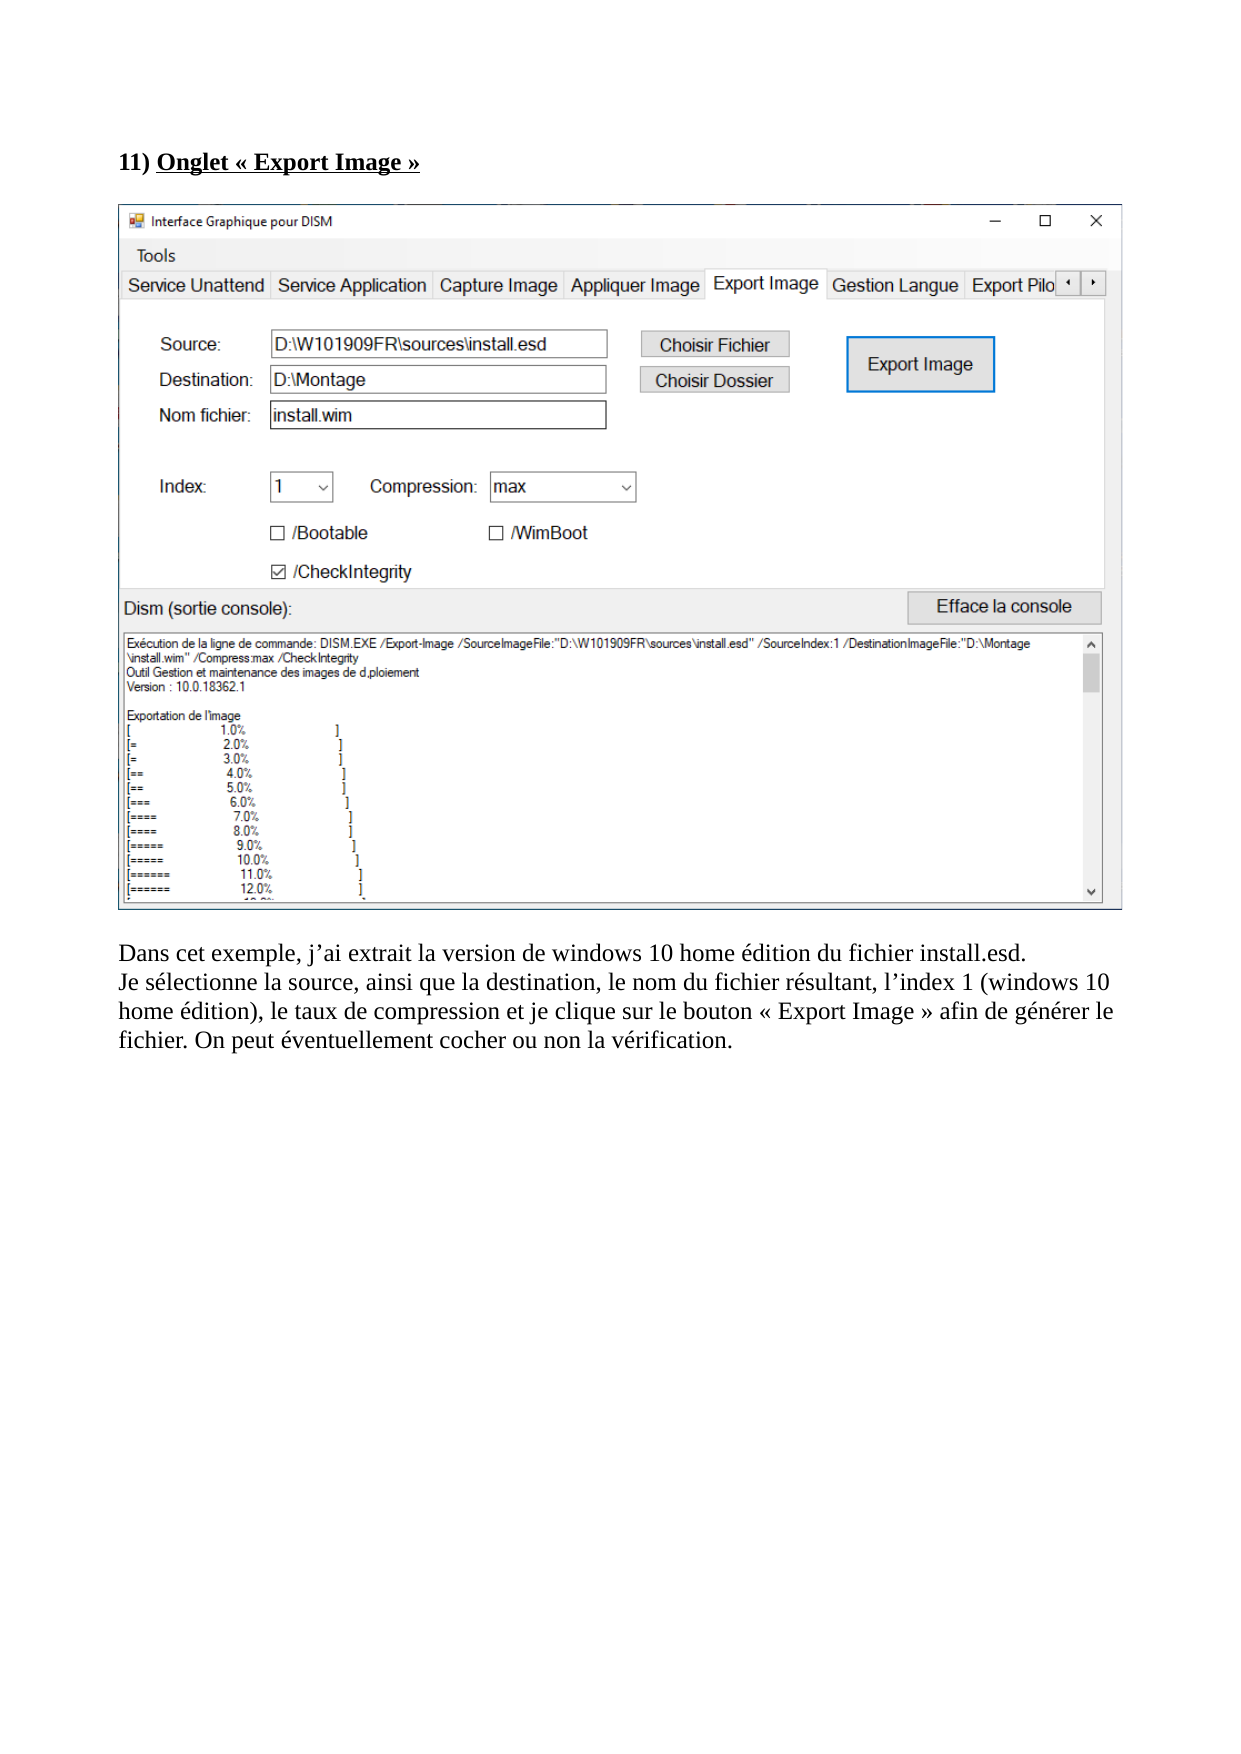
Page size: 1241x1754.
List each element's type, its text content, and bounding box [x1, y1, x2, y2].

text Dans cet exemple, j’ai extrait la version de windows 10 home édition du fichier install.esd. [118, 938, 1122, 967]
text Je sélectionne la source, ainsi que la destination, le nom du fichier résultant, l’index 1 (windows 10 home édition), le taux de compression et je clique sur le bouton « Export Image » afin de générer le fichier. On peut éventuellement cocher ou non la vérification. [118, 967, 1122, 1053]
picture [118, 204, 1123, 910]
text 11) Onglet « Export Image » [118, 147, 1122, 176]
